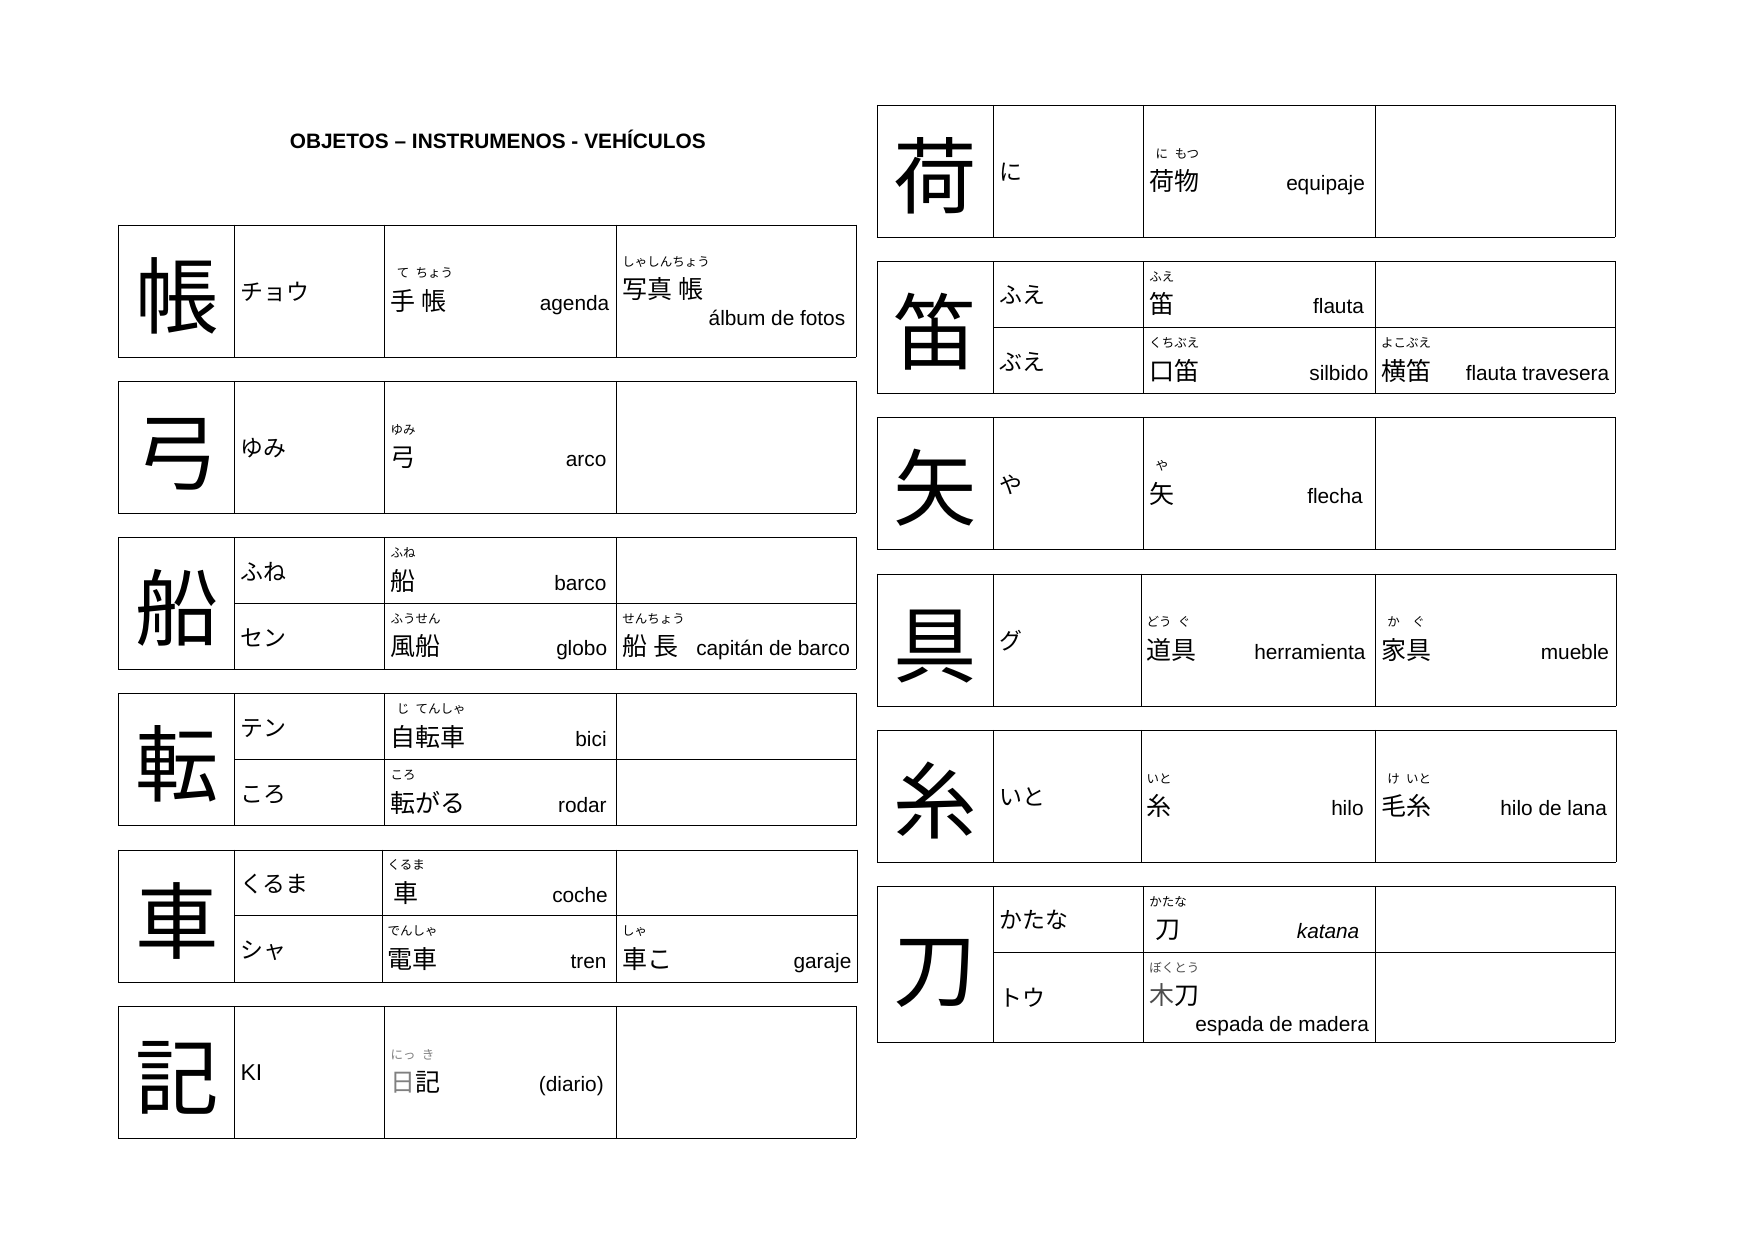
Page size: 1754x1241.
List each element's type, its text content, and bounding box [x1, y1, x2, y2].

table_header 矢 [878, 418, 993, 549]
table_header に [994, 106, 1143, 237]
table_header 糸いと hilo [1142, 731, 1375, 862]
table_header 車 [119, 851, 234, 982]
table_cell 電でん車しゃ tren [383, 916, 616, 982]
table_header や [994, 418, 1143, 549]
table_header 道どう具ぐ herramienta [1142, 575, 1375, 706]
table_header 写しゃ真しん帳ちょう álbum de fotos [617, 226, 856, 357]
table_header [1376, 887, 1615, 952]
table_header 自じ転てん車しゃ bici [385, 694, 616, 759]
table_header 刀 [878, 887, 993, 1042]
table_header 記 [119, 1007, 234, 1138]
table_header テン [235, 694, 384, 759]
table_header 弓ゆみ arco [385, 382, 616, 513]
table_header [617, 538, 856, 603]
table_cell [1376, 953, 1615, 1042]
table_header 車くるま coche [383, 851, 616, 915]
table_cell 転ころがる rodar [385, 760, 616, 825]
table_header くるま [235, 851, 382, 915]
table_header 荷 [878, 106, 993, 237]
table_cell セン [235, 604, 384, 669]
table_cell ぶえ [994, 328, 1143, 393]
table_header [1376, 418, 1615, 549]
text OBJETOS – INSTRUMENOS - VEHÍCULOS [118, 129, 877, 153]
table_cell 車しゃこ garaje [617, 916, 857, 982]
table_cell 船せん長ちょう capitán de barco [617, 604, 856, 669]
table_header 転 [119, 694, 234, 825]
table_cell 風ふう船せん globo [385, 604, 616, 669]
table_header [617, 382, 856, 513]
table_cell ころ [235, 760, 384, 825]
table_cell シャ [235, 916, 382, 982]
table_cell 横よこ笛ぶえ flauta travesera [1376, 328, 1615, 393]
table_header [617, 1007, 856, 1138]
table_cell 口くち笛ぶえ silbido [1144, 328, 1375, 393]
table_header ふね [235, 538, 384, 603]
table_header 弓 [119, 382, 234, 513]
table_header 船 [119, 538, 234, 669]
table_cell 木ぼく刀とう espada de madera [1144, 953, 1375, 1042]
table_header 刀かたな katana [1144, 887, 1375, 952]
table_header [1376, 262, 1615, 327]
table_header 具 [878, 575, 993, 706]
table_header [617, 851, 857, 915]
table_header [617, 694, 856, 759]
table_cell [617, 760, 856, 825]
table_header ゆみ [235, 382, 384, 513]
table_header KI [235, 1007, 384, 1138]
table_cell トウ [994, 953, 1143, 1042]
table_header 家か具ぐ mueble [1376, 575, 1616, 706]
table_header 矢や flecha [1144, 418, 1375, 549]
table_header 日にっ記き (diario) [385, 1007, 616, 1138]
table_header 糸 [878, 731, 993, 862]
table_header いと [994, 731, 1141, 862]
table_header [1376, 106, 1615, 237]
table_header かたな [994, 887, 1143, 952]
table_header 船ふね barco [385, 538, 616, 603]
table_header 毛け糸いと hilo de lana [1376, 731, 1616, 862]
table_header 帳 [119, 226, 234, 357]
table_header チョウ [235, 226, 384, 357]
table_header 笛 [878, 262, 993, 393]
table_header 荷に物もつ equipaje [1144, 106, 1375, 237]
table_header ふえ [994, 262, 1143, 327]
table_header グ [994, 575, 1141, 706]
table_header 手て帳ちょう agenda [385, 226, 616, 357]
table_header 笛ふえ flauta [1144, 262, 1375, 327]
